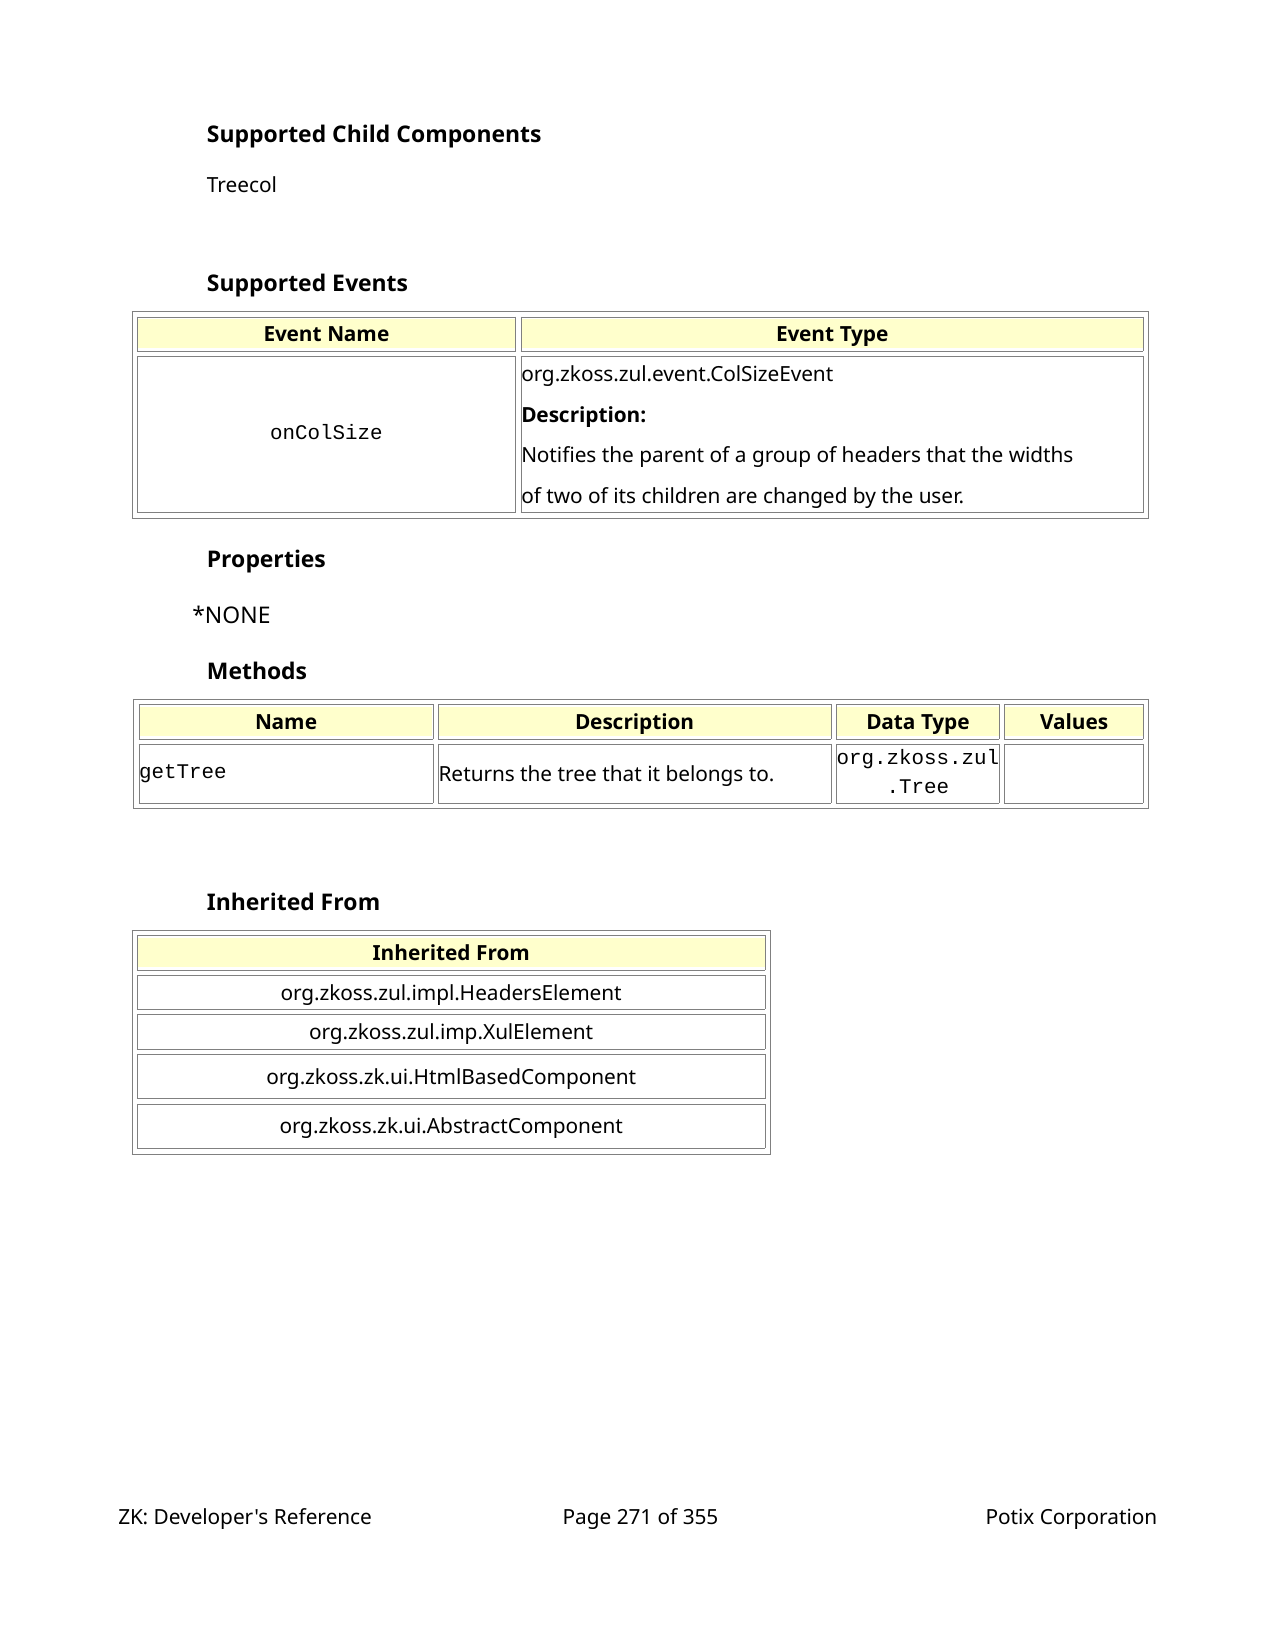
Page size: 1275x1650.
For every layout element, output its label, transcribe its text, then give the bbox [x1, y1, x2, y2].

text Treecol [207, 170, 1157, 198]
table_cell onColSize [134, 351, 518, 512]
table_cell org.zkoss.zul.Tree [834, 739, 1002, 803]
table_cell [1005, 745, 1143, 803]
subtitle Properties [207, 543, 1157, 574]
table_cell [1002, 739, 1146, 803]
table_cell org.zkoss.zul.event.ColSizeEvent Description: Notifies the parent of a group of headers that the widths of two of its children are changed by the user. [518, 351, 1146, 512]
table_cell org.zkoss.zul.imp.XulElement [134, 1009, 768, 1048]
table_header Description [435, 700, 833, 738]
table_header Event Type [518, 312, 1146, 351]
table_header Event Name [134, 312, 518, 351]
table_cell org.zkoss.zk.ui.AbstractComponent [134, 1098, 768, 1148]
table_header Data Type [834, 700, 1002, 738]
table_header Name [136, 700, 435, 738]
table_cell Returns the tree that it belongs to. [435, 739, 833, 803]
subtitle Supported Child Components [207, 118, 1157, 149]
subtitle Supported Events [207, 267, 1157, 299]
table_cell getTree [136, 739, 435, 803]
table_header Values [1002, 700, 1146, 738]
table_header Inherited From [134, 931, 768, 969]
subtitle Methods [207, 655, 1157, 686]
table_cell org.zkoss.zk.ui.HtmlBasedComponent [134, 1049, 768, 1098]
table_cell org.zkoss.zul.impl.HeadersElement [134, 970, 768, 1009]
subtitle Inherited From [207, 886, 1157, 917]
text *NONE [118, 599, 1157, 630]
